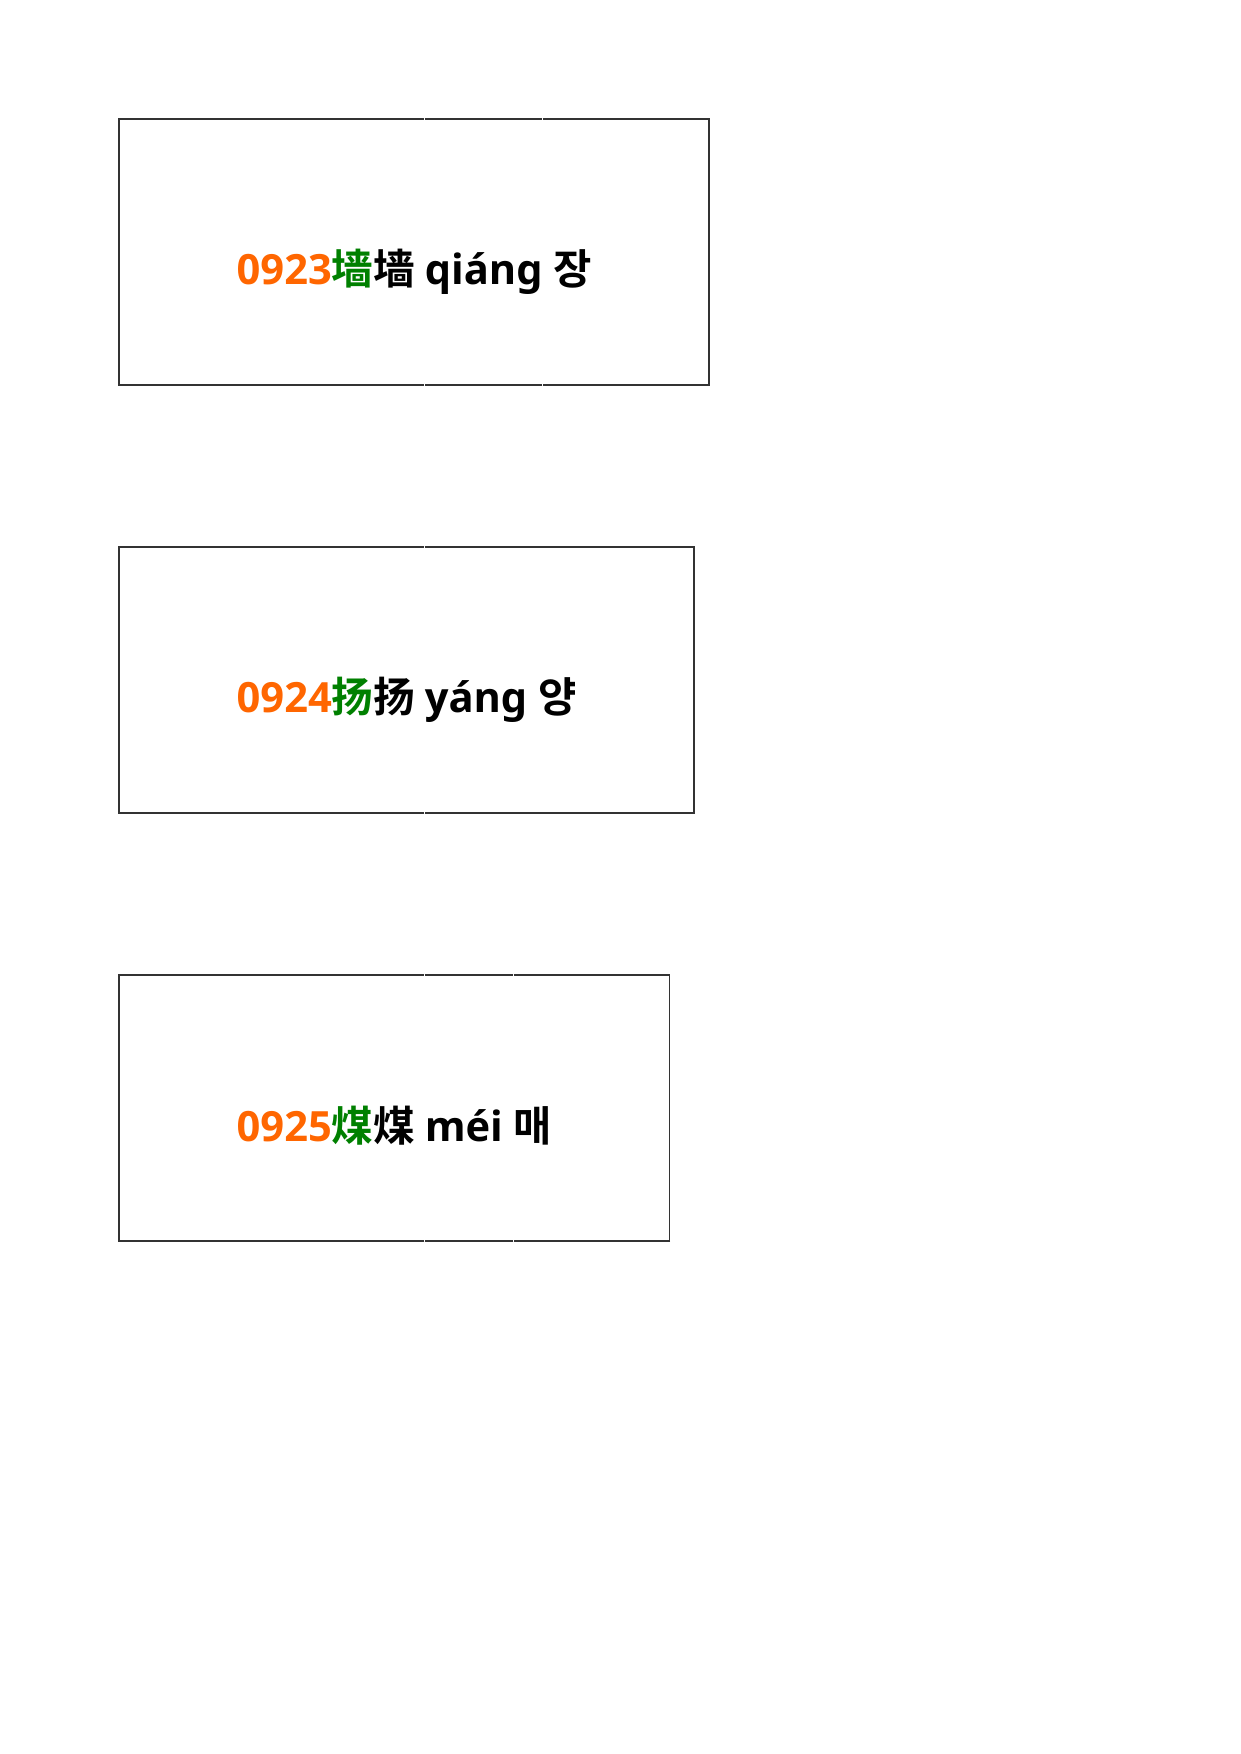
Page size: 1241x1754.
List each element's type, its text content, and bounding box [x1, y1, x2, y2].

text 0925煤煤 méi 매 [120, 975, 669, 1241]
text [695, 546, 1122, 814]
text 0923墙墙 qiáng 장 [120, 119, 708, 385]
text [670, 974, 1122, 1242]
text 0924扬扬 yáng 양 [120, 547, 693, 813]
text [710, 118, 1122, 386]
